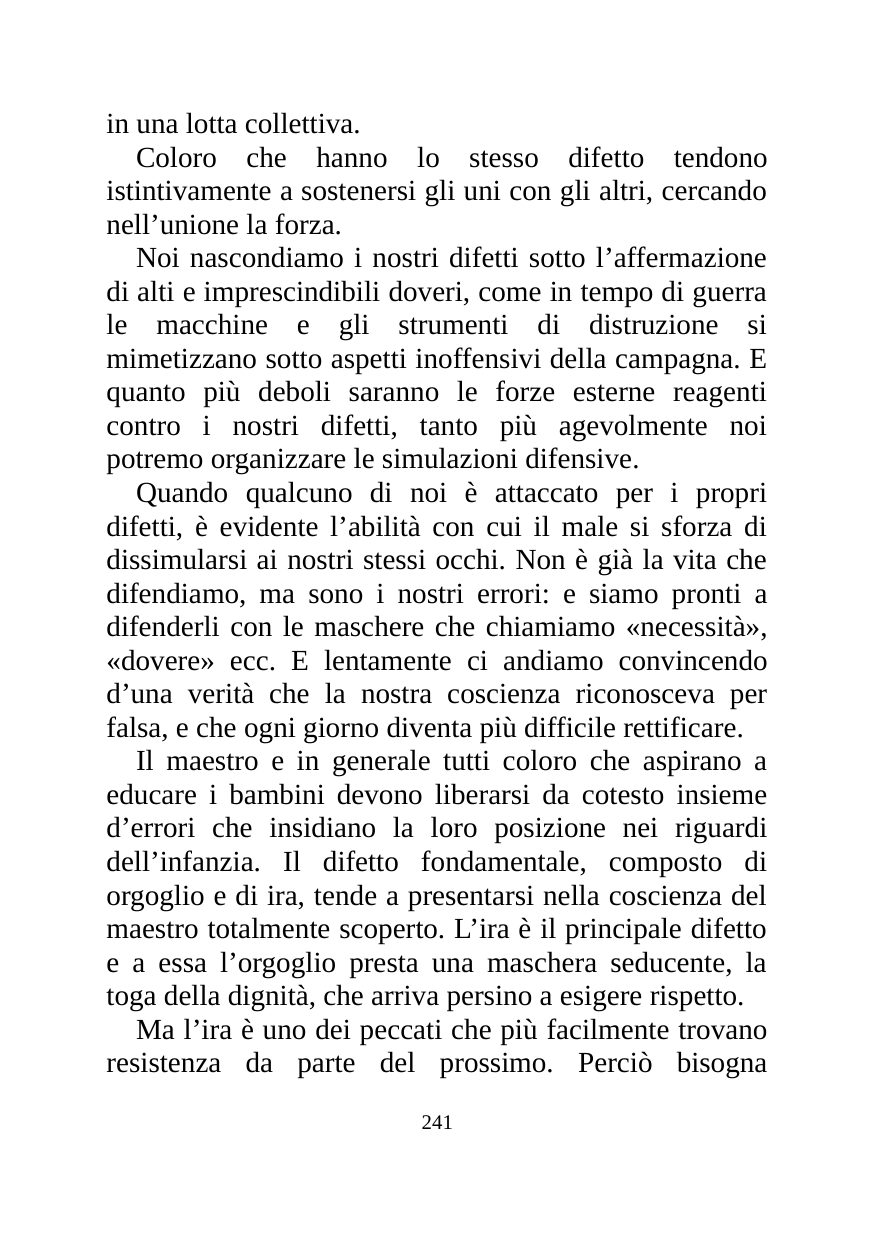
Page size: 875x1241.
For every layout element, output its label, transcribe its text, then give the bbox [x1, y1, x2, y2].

text Ma l’ira è uno dei peccati che più facilmente trovano resistenza da parte del prossimo. Perciò bisogna [106, 1012, 768, 1079]
text in una lotta collettiva. [106, 106, 768, 140]
text Il maestro e in generale tutti coloro che aspirano a educare i bambini devono liberarsi da cotesto insieme d’errori che insidiano la loro posizione nei riguardi dell’infanzia. Il difetto fondamentale, composto di orgoglio e di ira, tende a presentarsi nella coscienza del maestro totalmente scoperto. L’ira è il principale difetto e a essa l’orgoglio presta una maschera seducente, la toga della dignità, che arriva persino a esigere rispetto. [106, 743, 768, 1012]
text Coloro che hanno lo stesso difetto tendono istintivamente a sostenersi gli uni con gli altri, cercando nell’unione la forza. [106, 140, 768, 240]
text Quando qualcuno di noi è attaccato per i propri difetti, è evidente l’abilità con cui il male si sforza di dissimularsi ai nostri stessi occhi. Non è già la vita che difendiamo, ma sono i nostri errori: e siamo pronti a difenderli con le maschere che chiamiamo «necessità», «dovere» ecc. E lentamente ci andiamo convincendo d’una verità che la nostra coscienza riconosceva per falsa, e che ogni giorno diventa più difficile rettificare. [106, 475, 768, 743]
text Noi nascondiamo i nostri difetti sotto l’affermazione di alti e imprescindibili doveri, come in tempo di guerra le macchine e gli strumenti di distruzione si mimetizzano sotto aspetti inoffensivi della campagna. E quanto più deboli saranno le forze esterne reagenti contro i nostri difetti, tanto più agevolmente noi potremo organizzare le simulazioni difensive. [106, 240, 768, 475]
